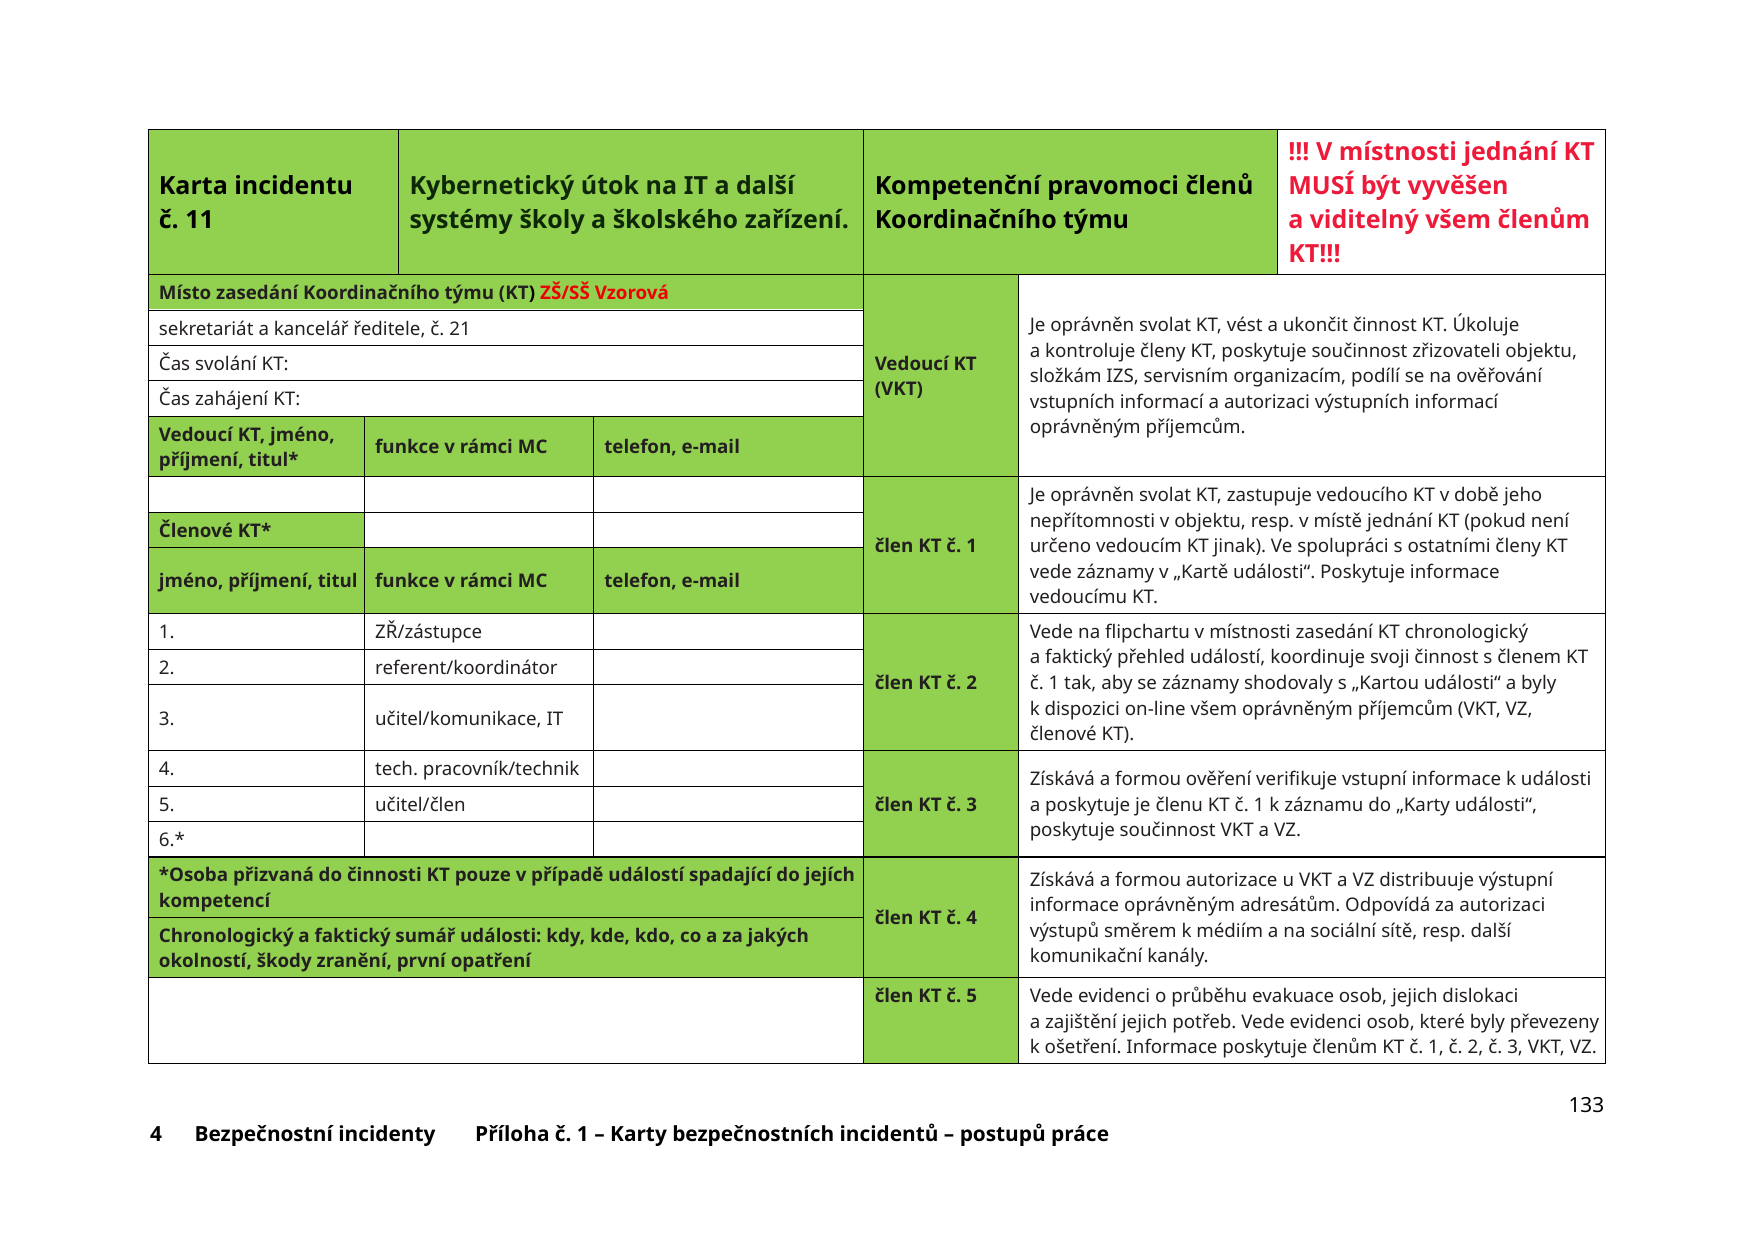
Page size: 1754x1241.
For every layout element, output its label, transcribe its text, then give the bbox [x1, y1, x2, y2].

table_cell 3. [149, 685, 364, 750]
table_cell Vedoucí KT (VKT) [864, 275, 1018, 476]
table_cell [365, 822, 593, 856]
table_header Kompetenční pravomoci členů Koordinačního týmu [864, 130, 1277, 274]
table_cell [365, 477, 593, 512]
table_cell Čas svolání KT: [149, 346, 863, 380]
table_cell ZŘ/zástupce [365, 614, 593, 648]
table_header !!! V místnosti jednání KT MUSÍ být vyvěšen a viditelný všem členům KT!!! [1278, 130, 1605, 274]
table_cell *Osoba přizvaná do činnosti KT pouze v případě událostí spadající do jejích kompetencí [149, 858, 863, 917]
table_cell Místo zasedání Koordinačního týmu (KT) ZŠ/SŠ Vzorová [149, 275, 863, 309]
table_cell Vede na flipchartu v místnosti zasedání KT chronologický a faktický přehled událostí, koordinuje svoji činnost s členem KT č. 1 tak, aby se záznamy shodovaly s „Kartou události“ a byly k dispozici on-line všem oprávněným příjemcům (VKT, VZ, členové KT). [1019, 614, 1605, 750]
table_cell učitel/komunikace, IT [365, 685, 593, 750]
table_cell Vedoucí KT, jméno, příjmení, titul* [149, 417, 364, 476]
table_cell jméno, příjmení, titul [149, 548, 364, 613]
table_cell Čas zahájení KT: [149, 381, 863, 416]
table_cell učitel/člen [365, 787, 593, 821]
table_cell 2. [149, 650, 364, 684]
table_cell funkce v rámci MC [365, 548, 593, 613]
table_cell člen KT č. 3 [864, 751, 1018, 856]
table_cell Členové KT* [149, 513, 364, 547]
table_cell [594, 513, 863, 547]
table_cell telefon, e-mail [594, 548, 863, 613]
table_cell 6.* [149, 822, 364, 856]
table_cell Je oprávněn svolat KT, zastupuje vedoucího KT v době jeho nepřítomnosti v objektu, resp. v místě jednání KT (pokud není určeno vedoucím KT jinak). Ve spolupráci s ostatními členy KT vede záznamy v „Kartě události“. Poskytuje informace vedoucímu KT. [1019, 477, 1605, 613]
table_cell Je oprávněn svolat KT, vést a ukončit činnost KT. Úkoluje a kontroluje členy KT, poskytuje součinnost zřizovateli objektu, složkám IZS, servisním organizacím, podílí se na ověřování vstupních informací a autorizaci výstupních informací oprávněným příjemcům. [1019, 275, 1605, 476]
table_cell [594, 751, 863, 786]
table_cell Vede evidenci o průběhu evakuace osob, jejich dislokaci a zajištění jejich potřeb. Vede evidenci osob, které byly převezeny k ošetření. Informace poskytuje členům KT č. 1, č. 2, č. 3, VKT, VZ. [1019, 978, 1605, 1063]
table_cell [594, 650, 863, 684]
table_cell člen KT č. 2 [864, 614, 1018, 750]
table_cell [594, 477, 863, 512]
table_cell [149, 978, 863, 1063]
table_cell člen KT č. 4 [864, 858, 1018, 977]
table_cell 5. [149, 787, 364, 821]
table_cell tech. pracovník/technik [365, 751, 593, 786]
table_cell funkce v rámci MC [365, 417, 593, 476]
table_cell Získává a formou ověření verifikuje vstupní informace k události a poskytuje je členu KT č. 1 k záznamu do „Karty události“, poskytuje součinnost VKT a VZ. [1019, 751, 1605, 856]
table_cell [594, 685, 863, 750]
table_cell Získává a formou autorizace u VKT a VZ distribuuje výstupní informace oprávněným adresátům. Odpovídá za autorizaci výstupů směrem k médiím a na sociální sítě, resp. další komunikační kanály. [1019, 858, 1605, 977]
table_cell sekretariát a kancelář ředitele, č. 21 [149, 311, 863, 345]
table_cell [149, 477, 364, 512]
table_cell [365, 513, 593, 547]
table_cell [594, 787, 863, 821]
table_cell 4. [149, 751, 364, 786]
table_cell [594, 614, 863, 648]
table_cell člen KT č. 5 [864, 978, 1018, 1063]
table_cell 1. [149, 614, 364, 648]
table_cell Chronologický a faktický sumář události: kdy, kde, kdo, co a za jakých okolností, škody zranění, první opatření [149, 918, 863, 977]
table_header Kybernetický útok na IT a další systémy školy a školského zařízení. [399, 130, 863, 274]
table_header Karta incidentu č. 11 [149, 130, 398, 274]
table_cell [594, 822, 863, 856]
table_cell člen KT č. 1 [864, 477, 1018, 613]
table_cell referent/koordinátor [365, 650, 593, 684]
table_cell telefon, e-mail [594, 417, 863, 476]
